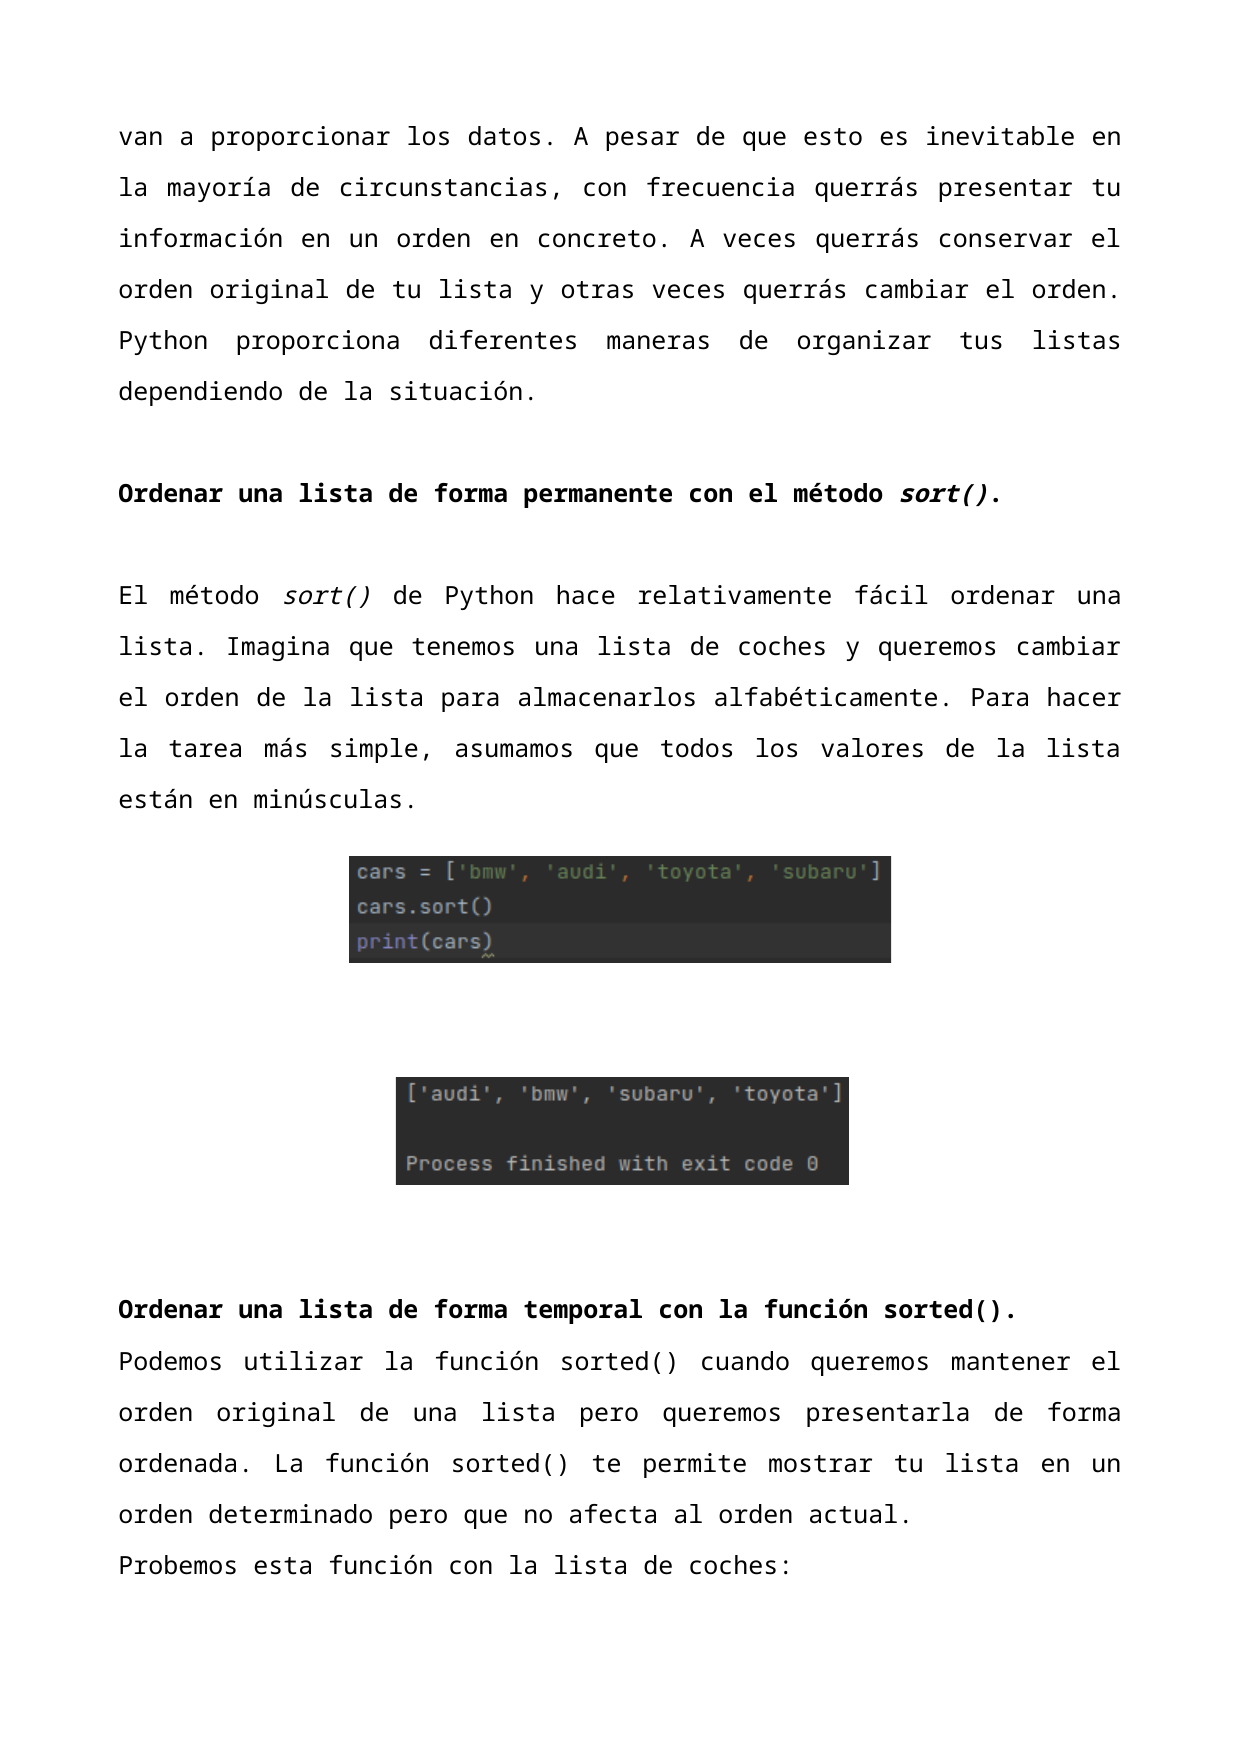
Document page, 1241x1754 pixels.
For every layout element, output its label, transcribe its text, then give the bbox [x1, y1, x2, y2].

text Probemos esta función con la lista de coches: [118, 1547, 1122, 1581]
text Ordenar una lista de forma permanente con el método sort(). [118, 475, 1122, 509]
text El método sort() de Python hace relativamente fácil ordenar una lista. Imagina que tenemos una lista de coches y queremos cambiar el orden de la lista para almacenarlos alfabéticamente. Para hacer la tarea más simple, asumamos que todos los valores de la lista están en minúsculas. [118, 577, 1122, 816]
text Ordenar una lista de forma temporal con la función sorted(). [118, 1292, 1122, 1326]
text Podemos utilizar la función sorted() cuando queremos mantener el orden original de una lista pero queremos presentarla de forma ordenada. La función sorted() te permite mostrar tu lista en un orden determinado pero que no afecta al orden actual. [118, 1343, 1122, 1530]
picture [395, 1077, 849, 1185]
text van a proporcionar los datos. A pesar de que esto es inevitable en la mayoría de circunstancias, con frecuencia querrás presentar tu información en un orden en concreto. A veces querrás conservar el orden original de tu lista y otras veces querrás cambiar el orden. Python proporciona diferentes maneras de organizar tus listas dependiendo de la situación. [118, 118, 1122, 407]
picture [349, 856, 892, 963]
